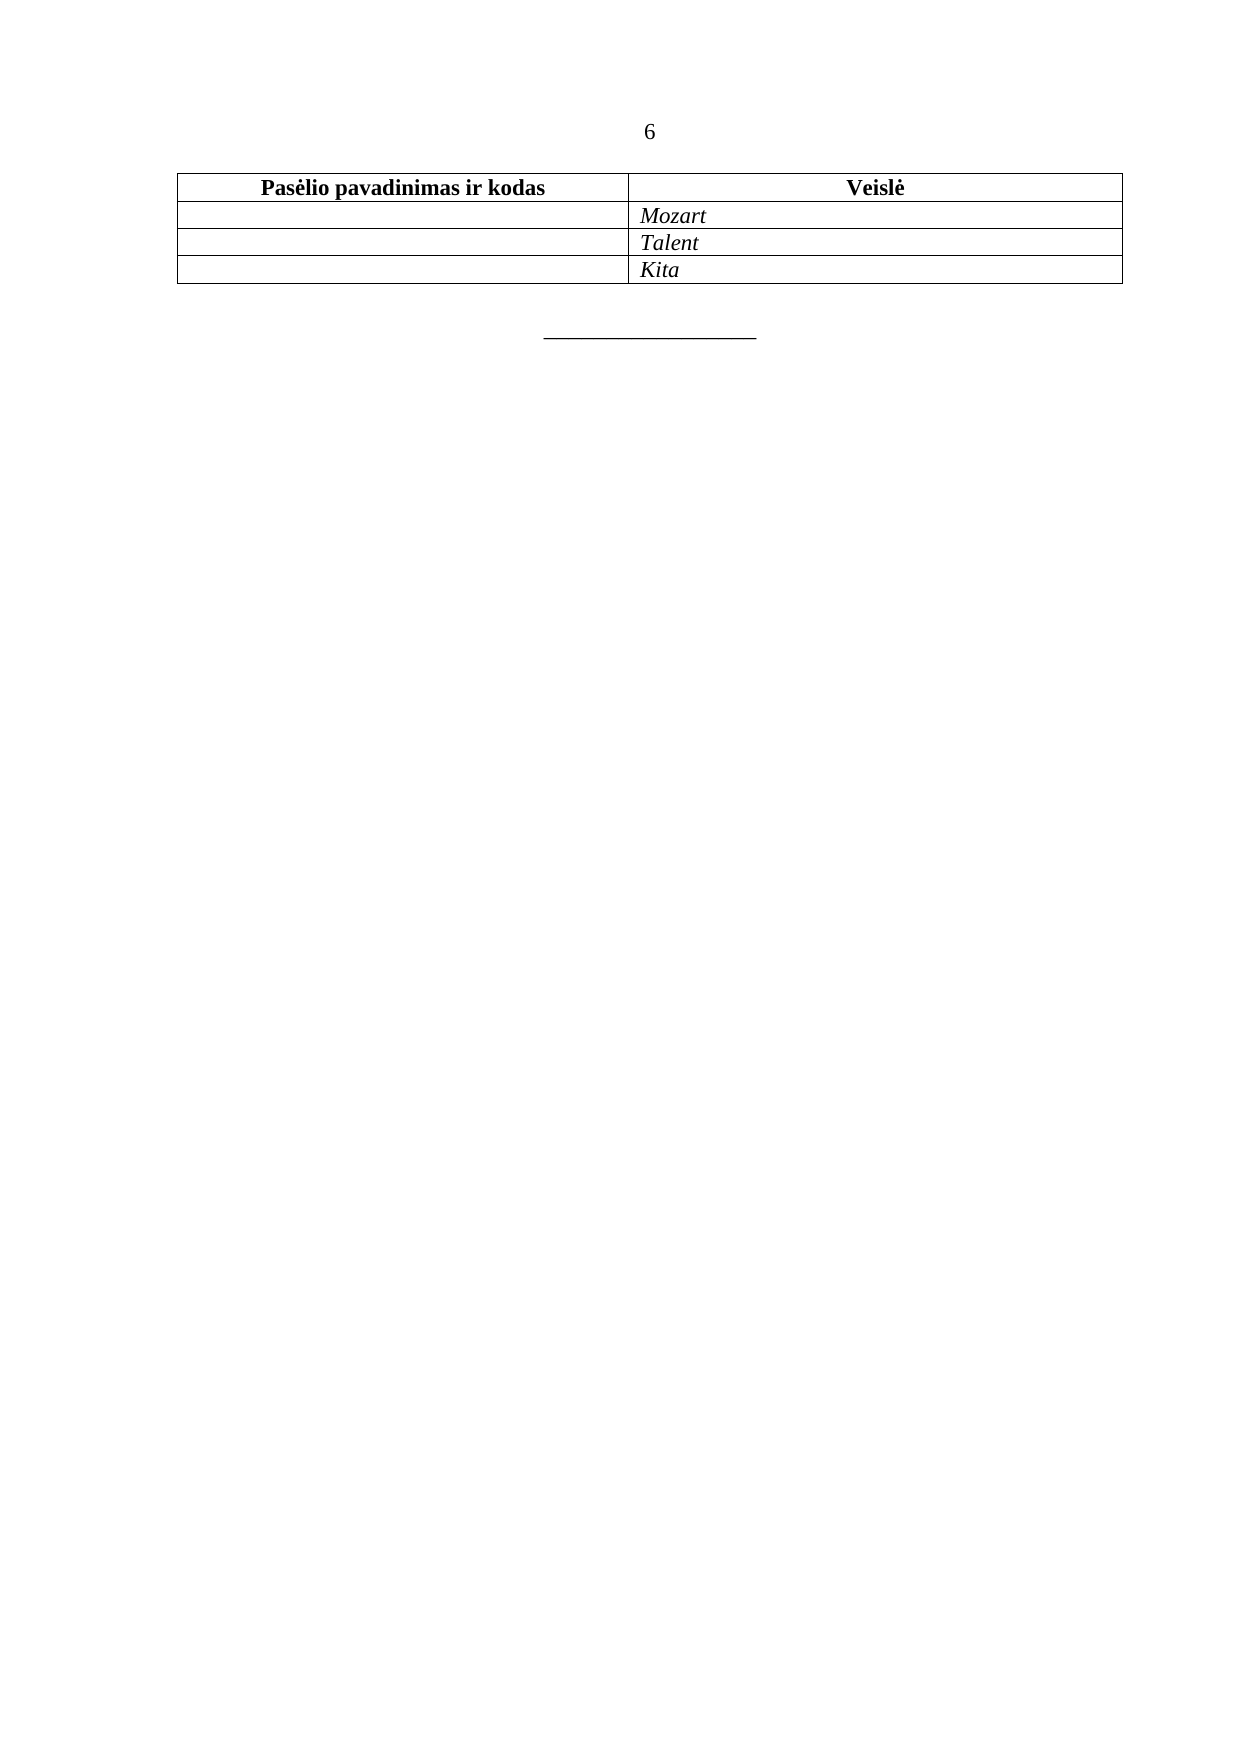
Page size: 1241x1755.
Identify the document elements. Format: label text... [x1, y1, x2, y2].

table_header Pasėlio pavadinimas ir kodas [178, 174, 628, 201]
table_cell [178, 229, 628, 255]
text _________________ [177, 313, 1122, 341]
table_header Veislė [629, 174, 1122, 201]
table_cell [178, 256, 628, 283]
table_cell Kita [629, 256, 1122, 283]
table_cell Talent [629, 229, 1122, 255]
table_cell Mozart [629, 202, 1122, 228]
table_cell [178, 202, 628, 228]
